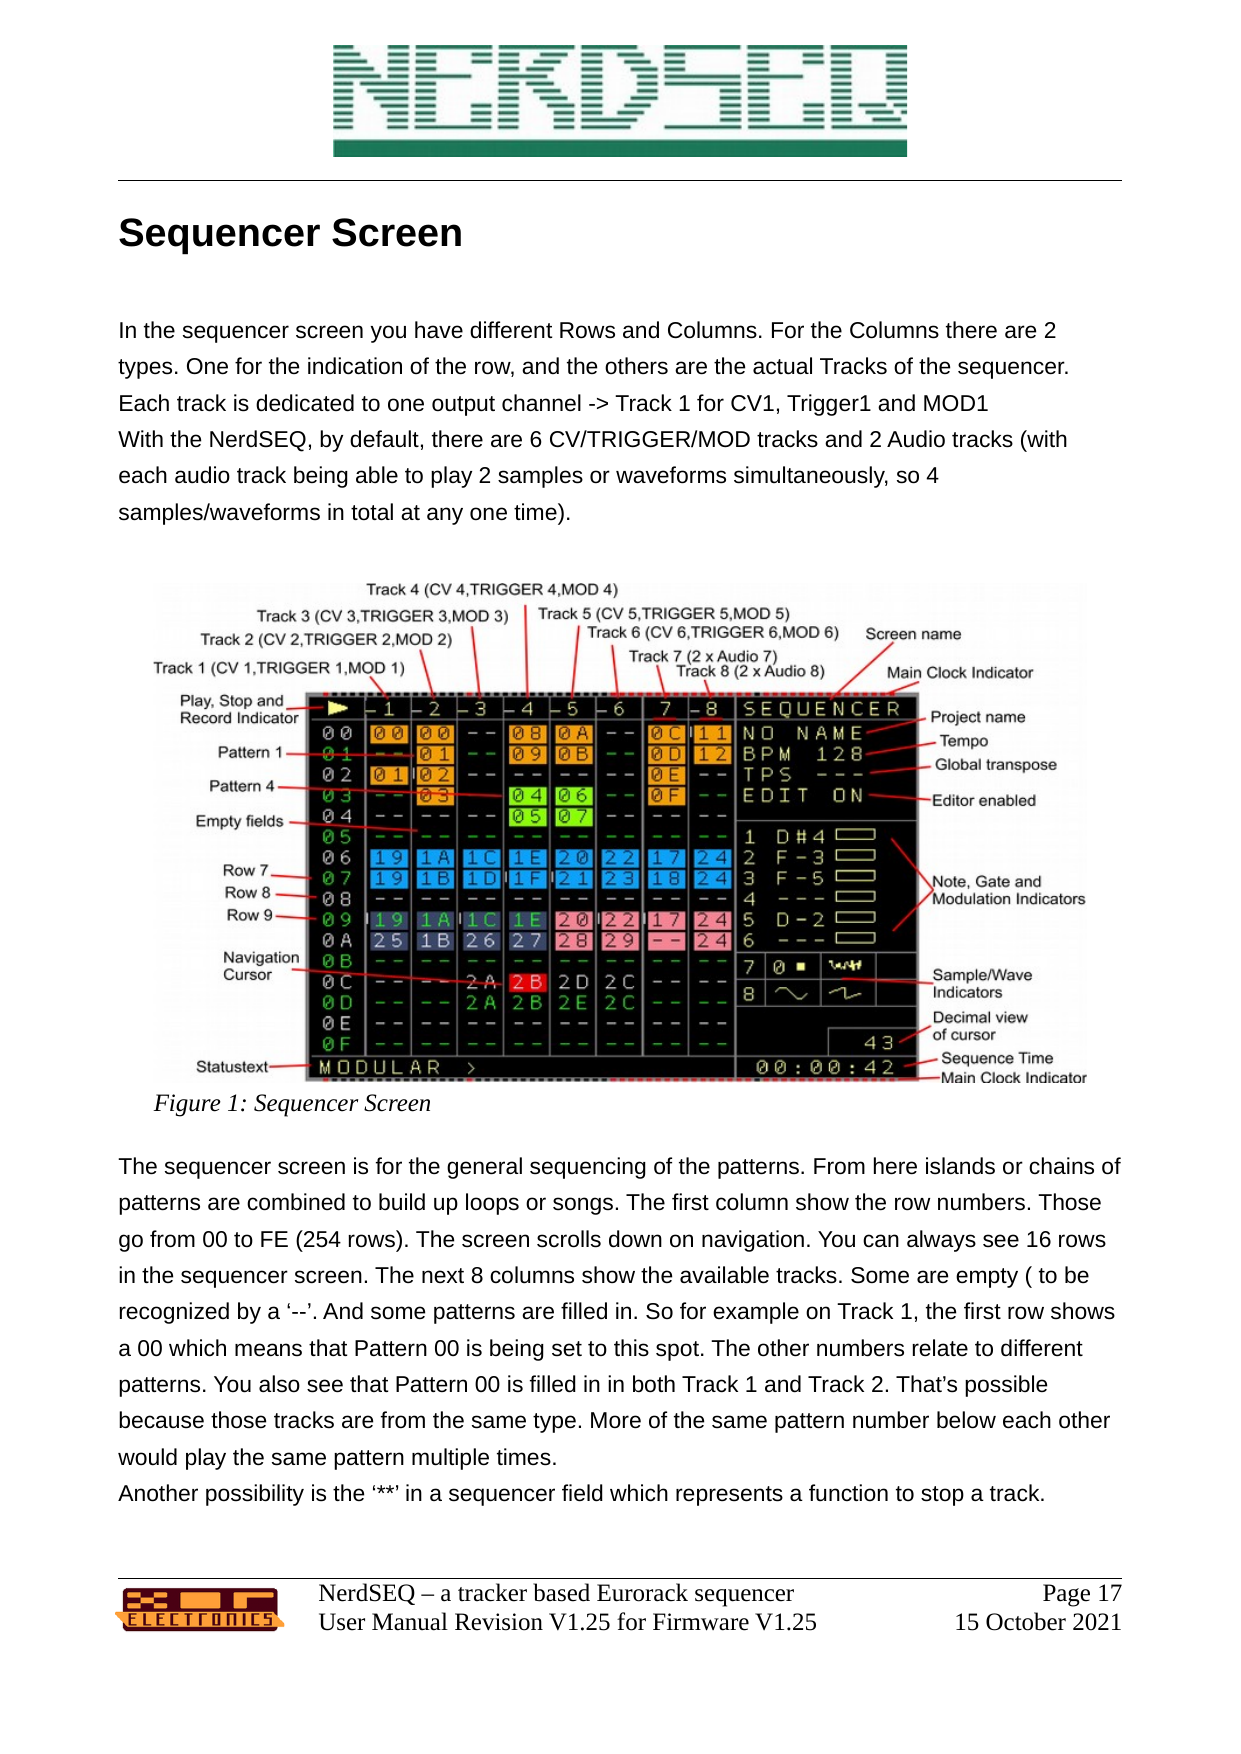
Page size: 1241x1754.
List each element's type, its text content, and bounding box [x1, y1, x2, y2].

text In the sequencer screen you have different Rows and Columns. For the Columns there are 2 types. One for the indication of the row, and the others are the actual Tracks of the sequencer. [118, 317, 1122, 379]
text Each track is dedicated to one output channel -> Track 1 for CV1, Trigger1 and MOD1 [118, 389, 1122, 416]
picture [333, 45, 908, 157]
picture [153, 583, 1087, 1083]
text Another possibility is the ‘**’ in a sequencer field which represents a function to stop a track. [118, 1480, 1122, 1506]
picture [115, 1584, 285, 1634]
text Figure 1: Sequencer Screen [153, 1083, 1087, 1117]
subtitle Sequencer Screen [118, 209, 1122, 255]
text With the NerdSEQ, by default, there are 6 CV/TRIGGER/MOD tracks and 2 Audio tracks (with each audio track being able to play 2 samples or waveforms simultaneously, so 4 samples/waveforms in total at any one time). [118, 426, 1122, 525]
text The sequencer screen is for the general sequencing of the patterns. From here islands or chains of patterns are combined to build up loops or songs. The first column show the row numbers. Those go from 00 to FE (254 rows). The screen scrolls down on navigation. You can always see 16 rows in the sequencer screen. The next 8 columns show the available tracks. Some are empty ( to be recognized by a ‘--’. And some patterns are filled in. So for example on Track 1, the first row shows a 00 which means that Pattern 00 is being set to this spot. The other numbers relate to different patterns. You also see that Pattern 00 is filled in in both Track 1 and Track 2. That’s possible because those tracks are from the same type. More of the same pattern number below each other would play the same pattern multiple times. [118, 1153, 1122, 1470]
